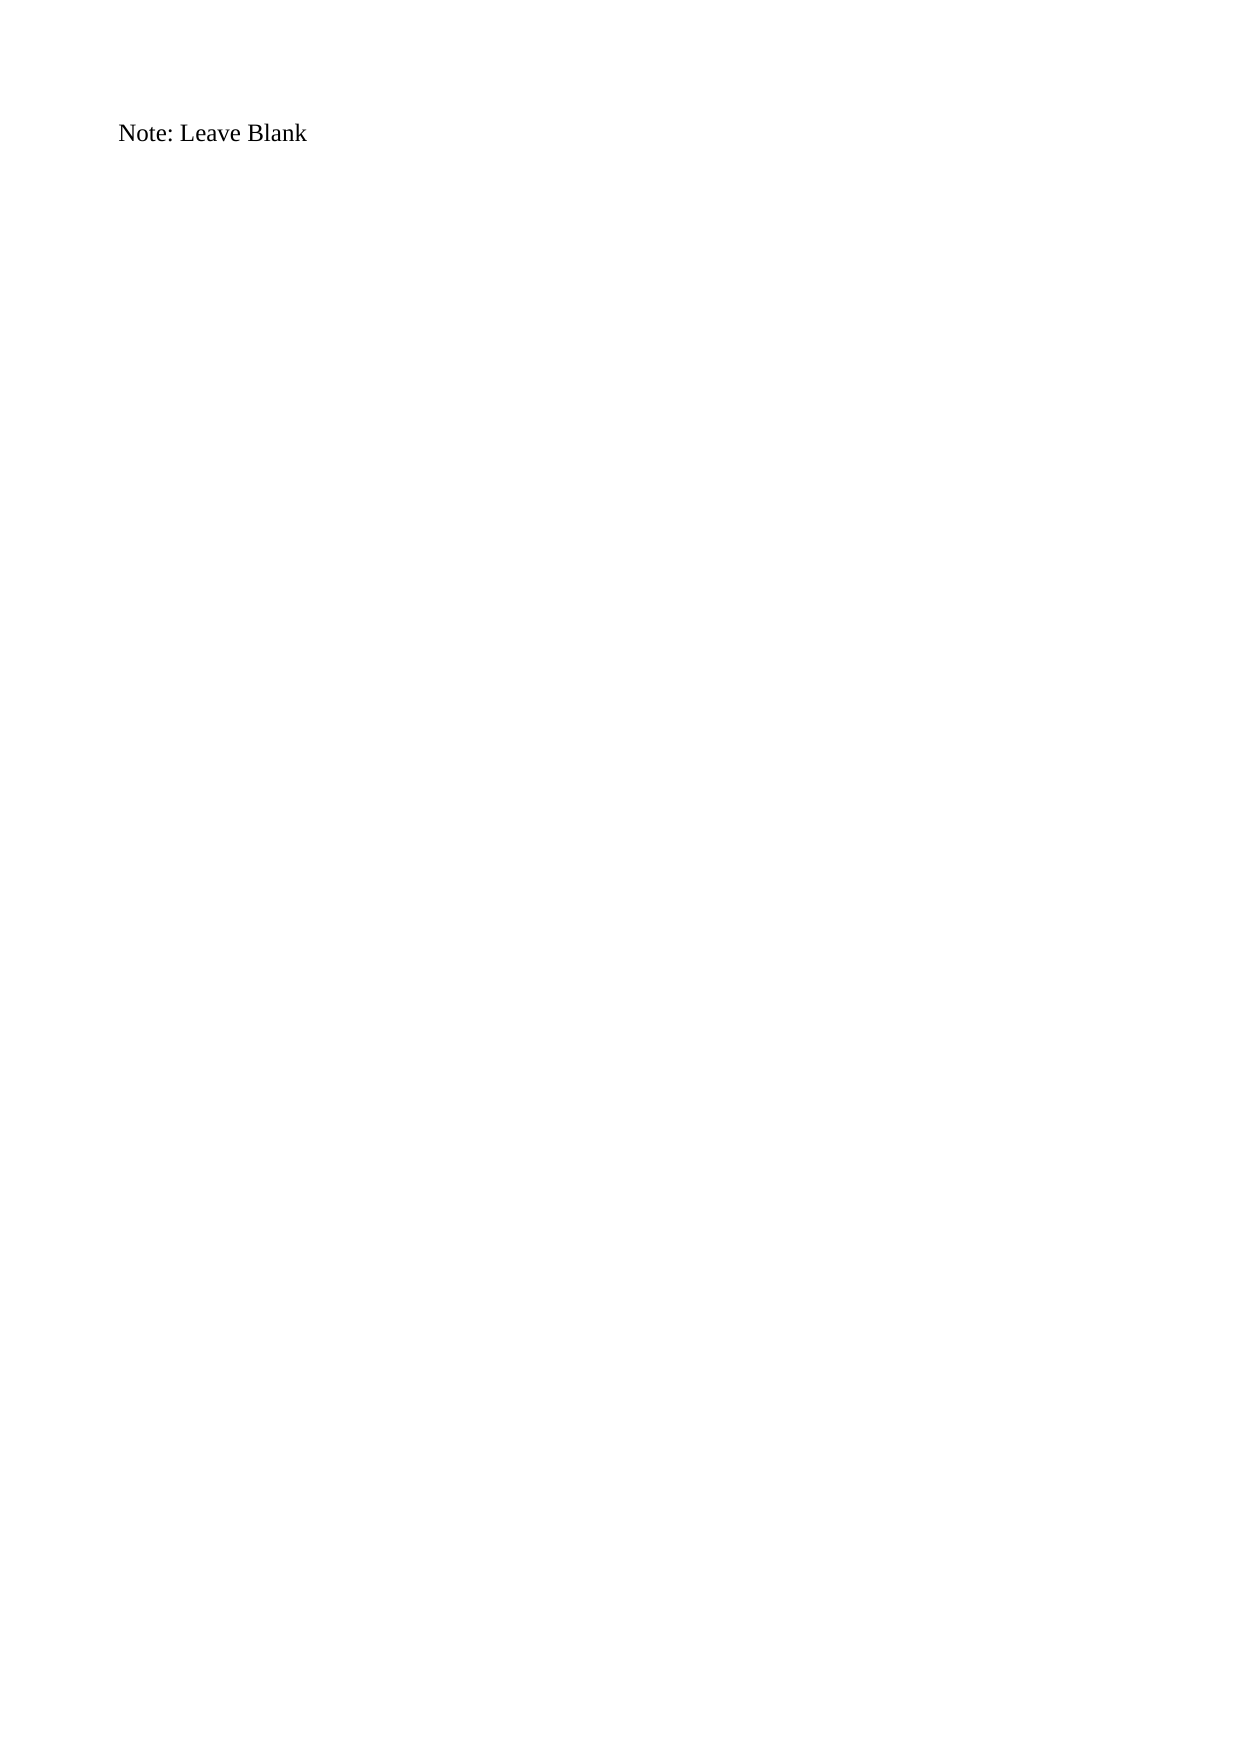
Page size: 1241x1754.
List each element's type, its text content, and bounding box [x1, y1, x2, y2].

text Note: Leave Blank [118, 118, 1122, 147]
